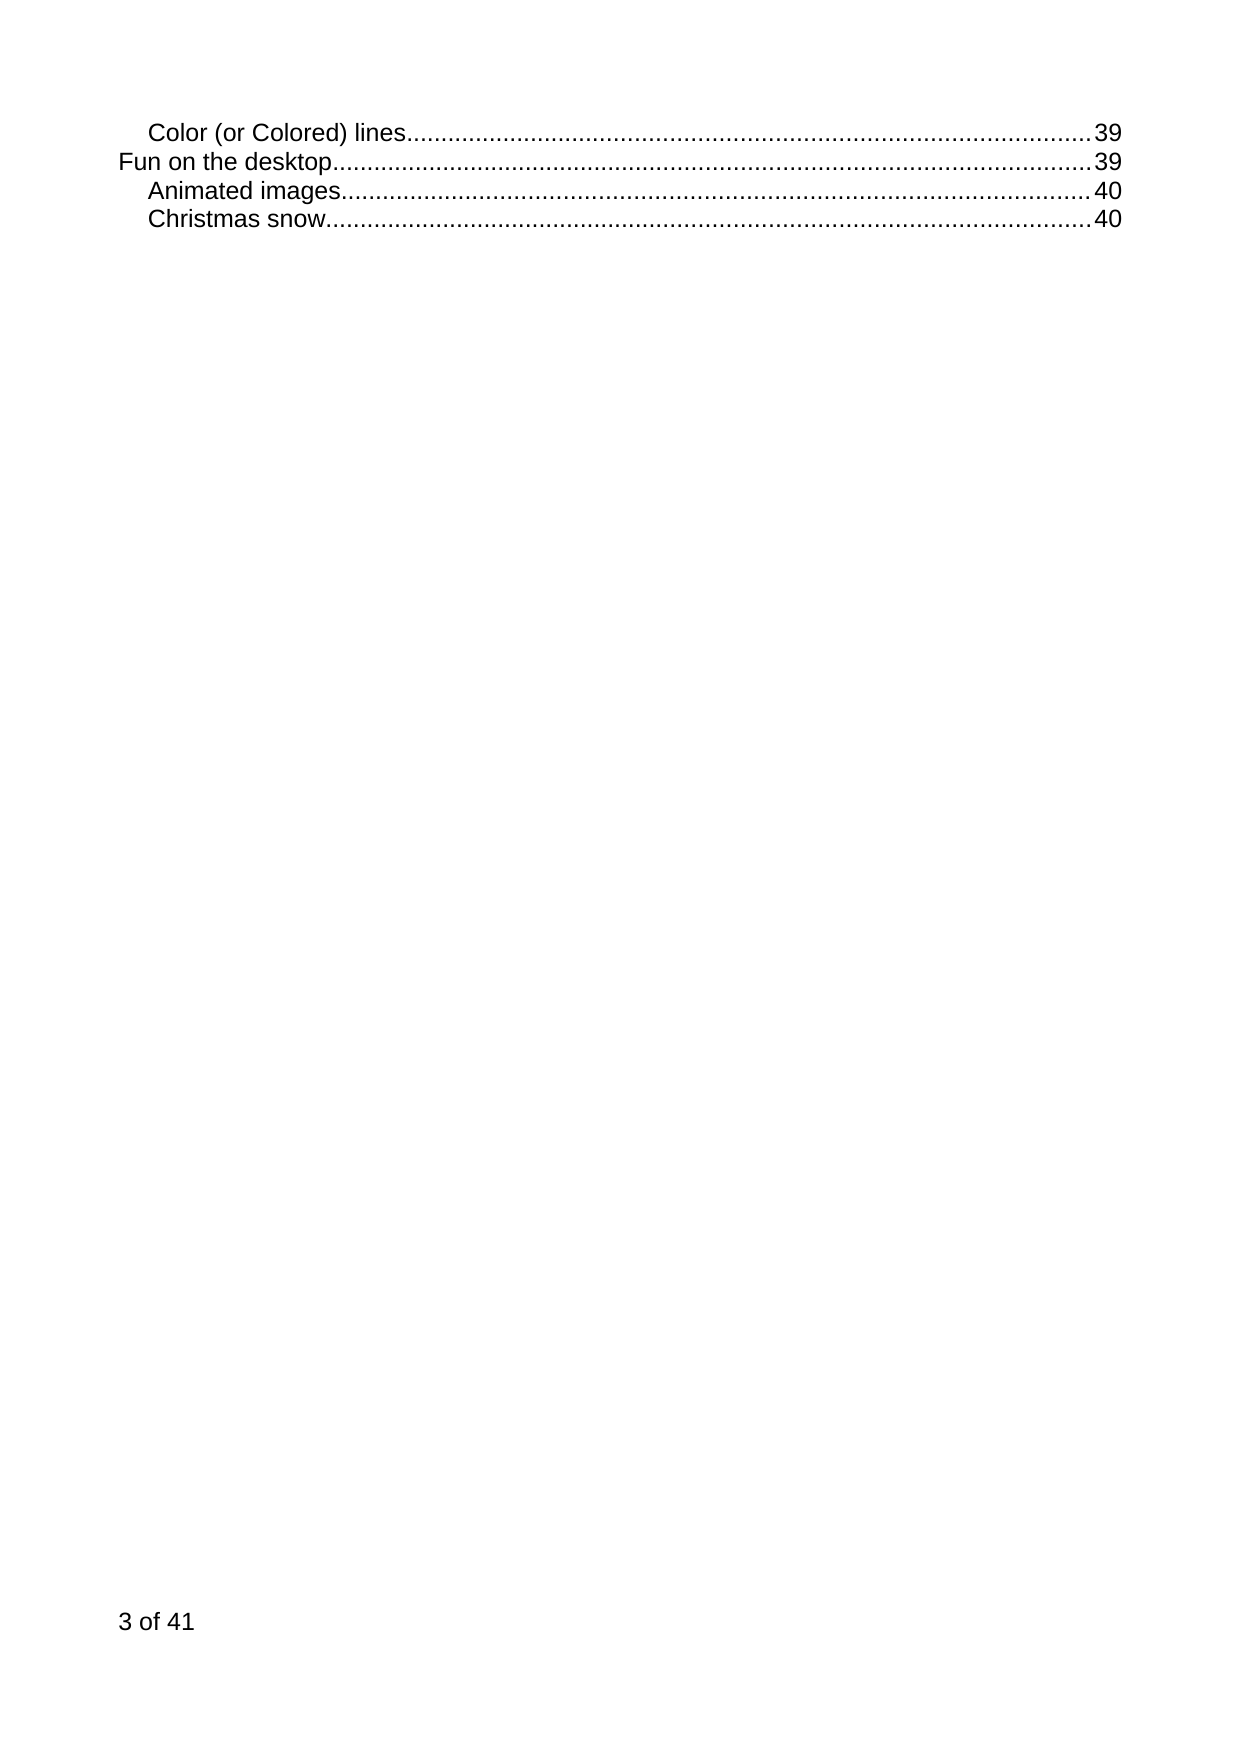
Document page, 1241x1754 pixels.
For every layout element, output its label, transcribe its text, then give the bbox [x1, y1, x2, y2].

text Fun on the desktop 39 [118, 147, 1122, 176]
text Color (or Colored) lines 39 [148, 118, 1122, 147]
text Christmas snow 40 [148, 204, 1122, 233]
text Animated images 40 [148, 176, 1122, 204]
